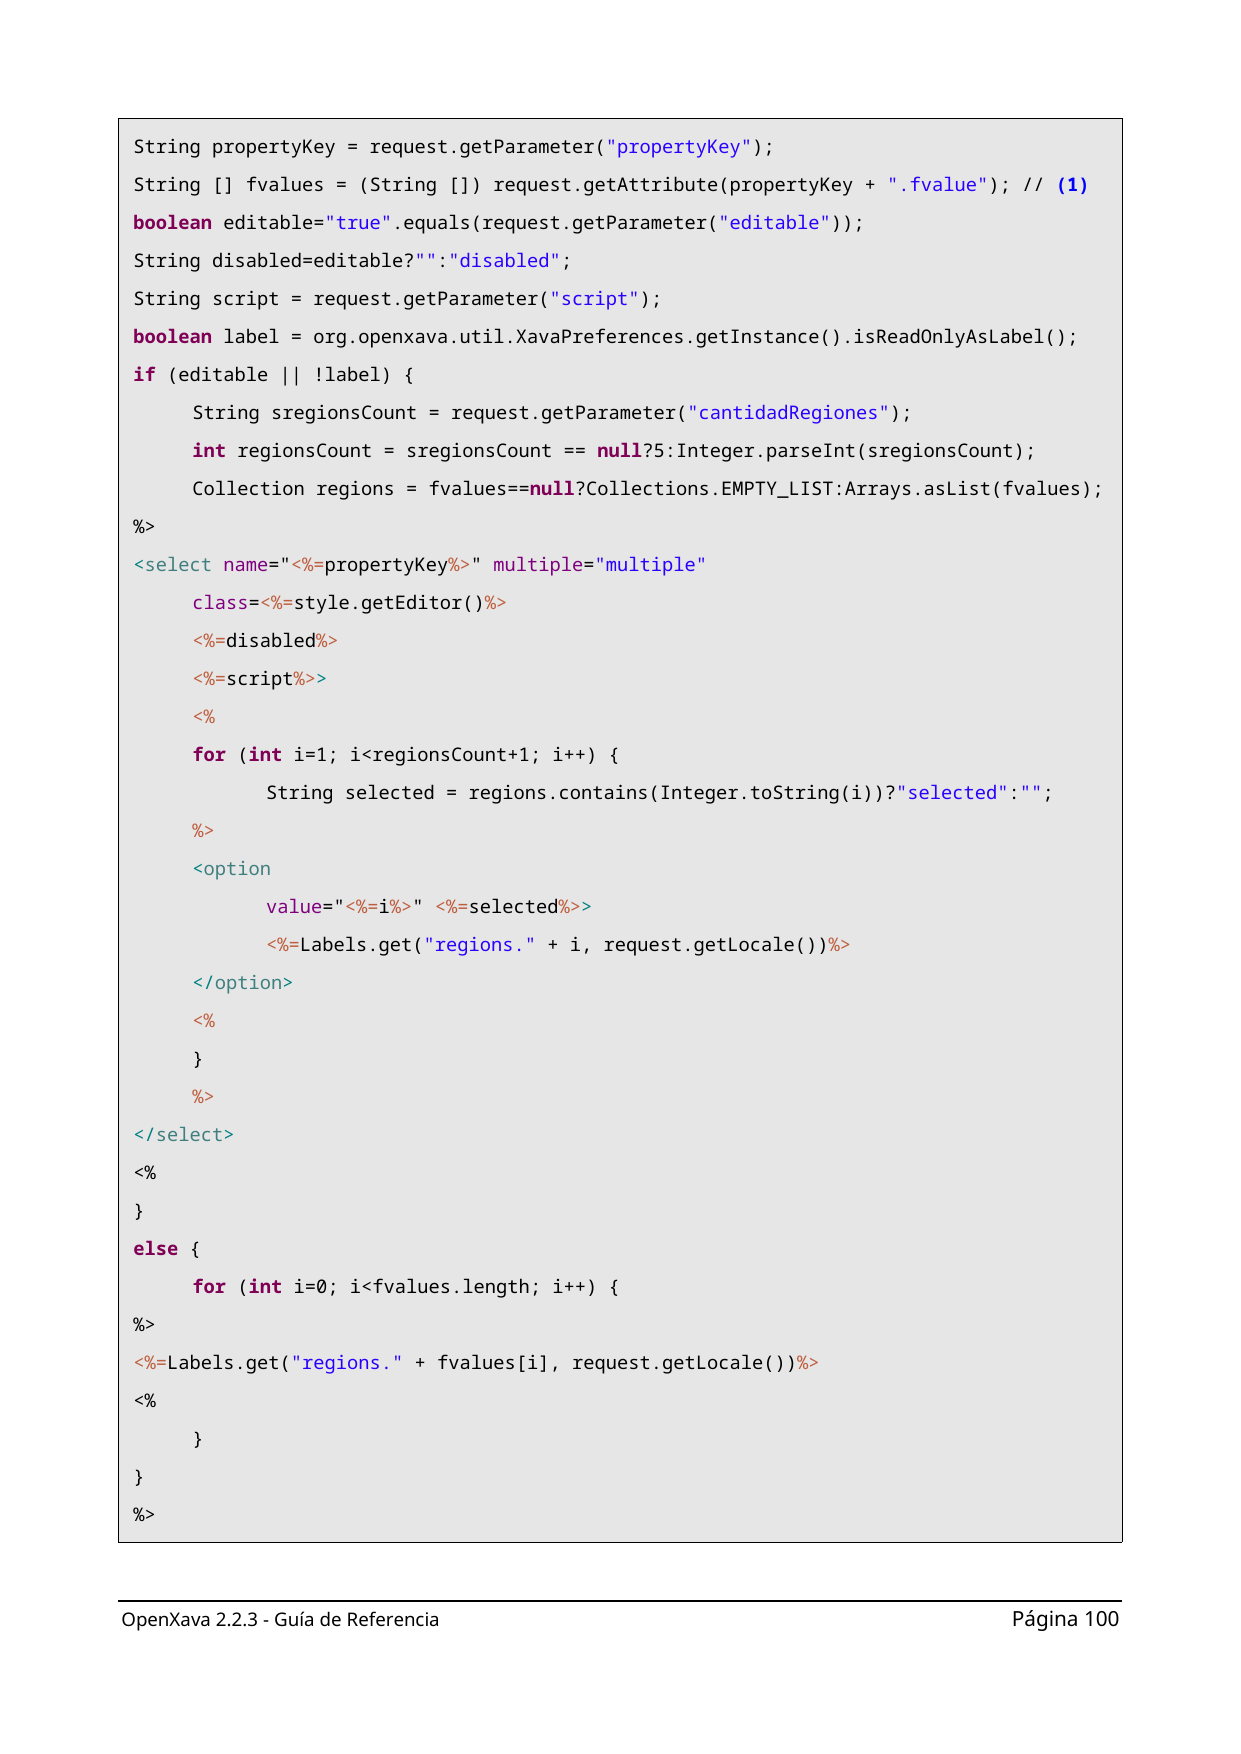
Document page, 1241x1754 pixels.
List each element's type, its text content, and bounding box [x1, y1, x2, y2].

text %> [119, 1487, 1122, 1542]
text String script = request.getParameter("script"); [119, 270, 1122, 308]
text %> [119, 1297, 1122, 1335]
text for (int i=1; i<regionsCount+1; i++) { [119, 726, 1122, 764]
text String disabled=editable?"":"disabled"; [119, 232, 1122, 270]
text boolean label = org.openxava.util.XavaPreferences.getInstance().isReadOnlyAsLabel(); [119, 308, 1122, 346]
text <%=Labels.get("regions." + i, request.getLocale())%> [119, 917, 1122, 954]
text else { [119, 1221, 1122, 1259]
text } [119, 1411, 1122, 1449]
text <%=script%>> [119, 650, 1122, 688]
text <% [119, 1373, 1122, 1411]
text <% [119, 1145, 1122, 1183]
text %> [119, 498, 1122, 536]
text String selected = regions.contains(Integer.toString(i))?"selected":""; [119, 764, 1122, 802]
text <option [119, 841, 1122, 878]
text String sregionsCount = request.getParameter("cantidadRegiones"); [119, 384, 1122, 422]
text } [119, 1449, 1122, 1487]
text <%=Labels.get("regions." + fvalues[i], request.getLocale())%> [119, 1335, 1122, 1373]
text <%=disabled%> [119, 612, 1122, 650]
text } [119, 1031, 1122, 1069]
text String propertyKey = request.getParameter("propertyKey"); [119, 119, 1122, 156]
text <select name="<%=propertyKey%>" multiple="multiple" [119, 536, 1122, 574]
text } [119, 1183, 1122, 1221]
text class=<%=style.getEditor()%> [119, 574, 1122, 612]
text </option> [119, 954, 1122, 993]
text int regionsCount = sregionsCount == null?5:Integer.parseInt(sregionsCount); [119, 422, 1122, 460]
text <% [119, 688, 1122, 726]
text %> [119, 1069, 1122, 1107]
text if (editable || !label) { [119, 346, 1122, 384]
text %> [119, 802, 1122, 841]
text <% [119, 993, 1122, 1031]
text Collection regions = fvalues==null?Collections.EMPTY_LIST:Arrays.asList(fvalues); [119, 460, 1122, 498]
text for (int i=0; i<fvalues.length; i++) { [119, 1259, 1122, 1297]
text value="<%=i%>" <%=selected%>> [119, 878, 1122, 917]
text String [] fvalues = (String []) request.getAttribute(propertyKey + ".fvalue"); // (1) [119, 156, 1122, 194]
text </select> [119, 1107, 1122, 1145]
text boolean editable="true".equals(request.getParameter("editable")); [119, 194, 1122, 232]
